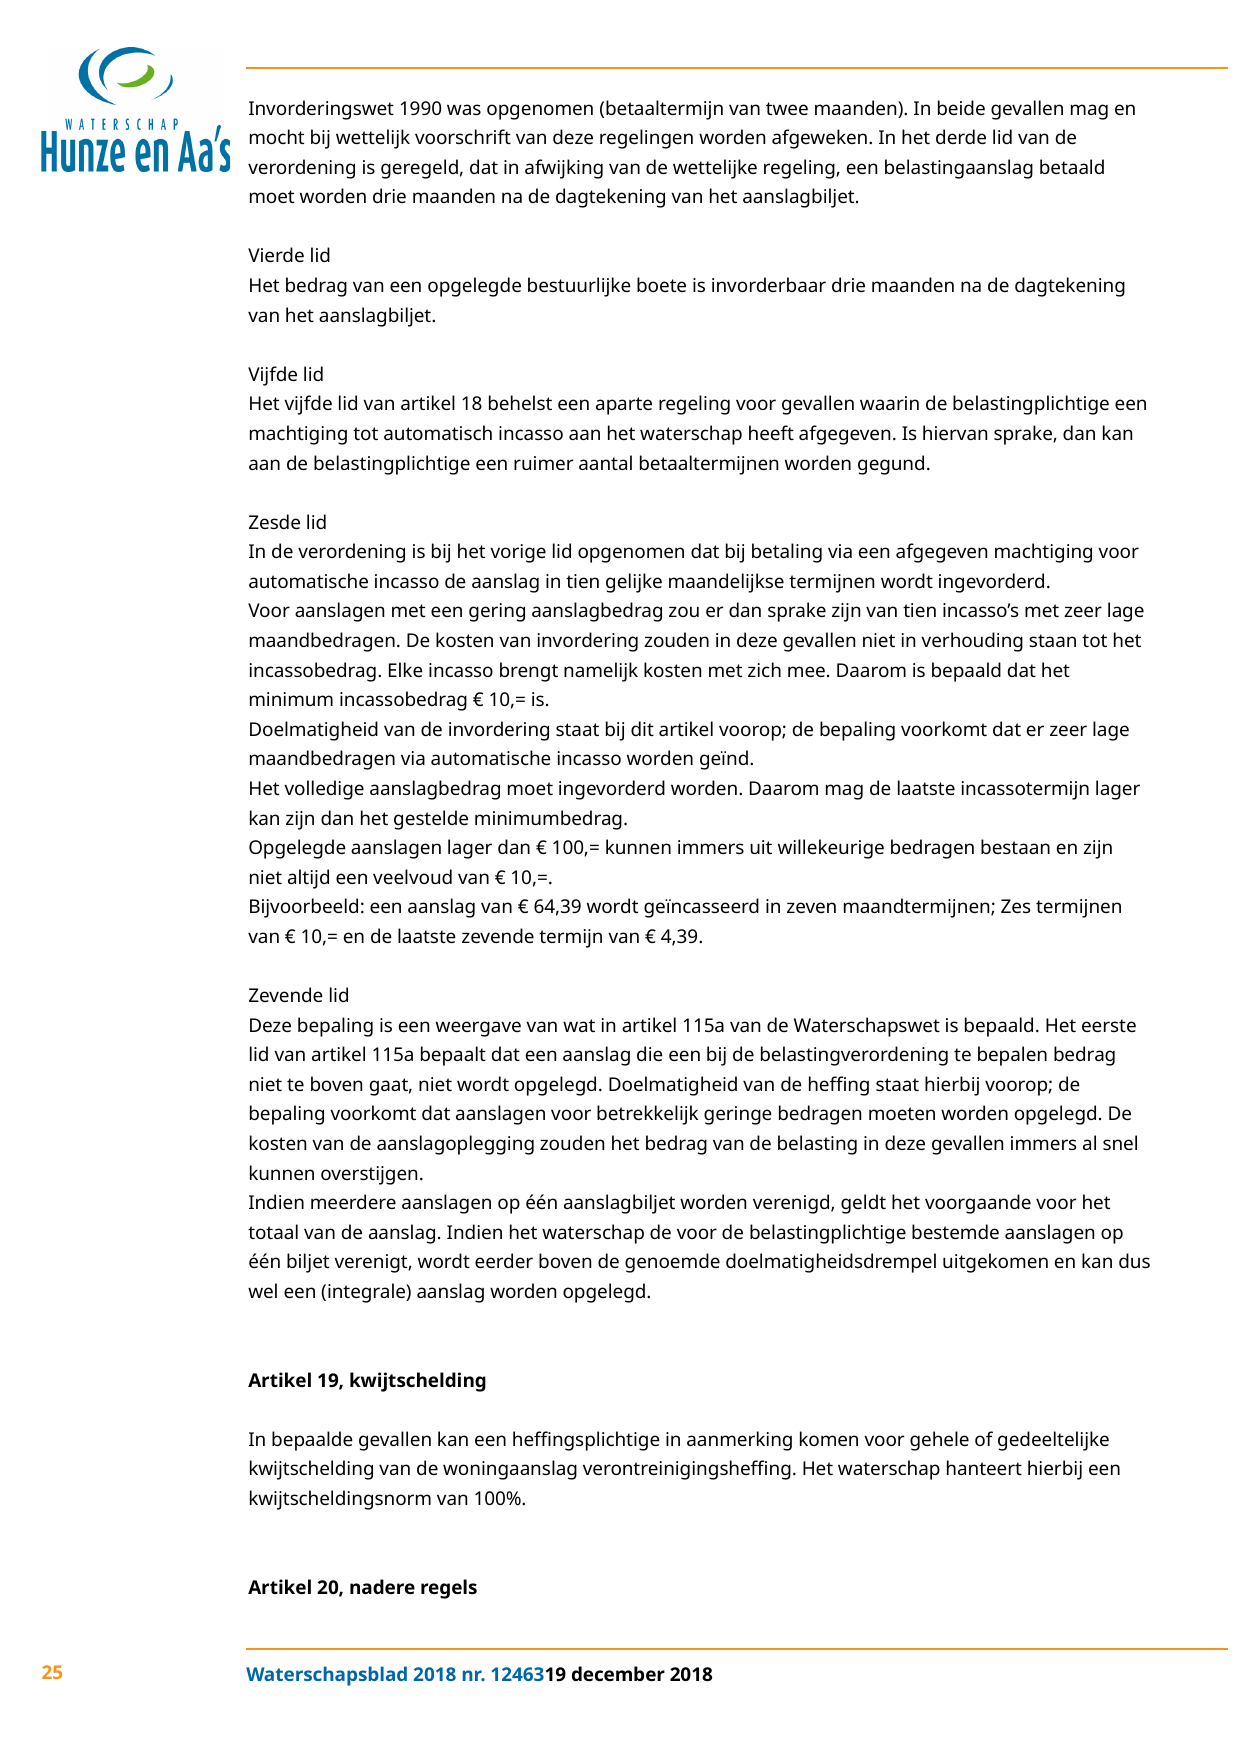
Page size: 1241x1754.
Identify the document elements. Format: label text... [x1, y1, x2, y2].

text Voor aanslagen met een gering aanslagbedrag zou er dan sprake zijn van tien incasso’s met zeer lage maandbedragen. De kosten van invordering zouden in deze gevallen niet in verhouding staan tot het incassobedrag. Elke incasso brengt namelijk kosten met zich mee. Daarom is bepaald dat het minimum incassobedrag € 10,= is. [248, 598, 1152, 712]
text Zesde lid [248, 509, 1152, 535]
text Het vijfde lid van artikel 18 behelst een aparte regeling voor gevallen waarin de belastingplichtige een machtiging tot automatisch incasso aan het waterschap heeft afgegeven. Is hiervan sprake, dan kan aan de belastingplichtige een ruimer aantal betaaltermijnen worden gegund. [248, 391, 1152, 476]
picture [226, 145, 231, 156]
picture [47, 154, 51, 172]
text In de verordening is bij het vorige lid opgenomen dat bij betaling via een afgegeven machtiging voor automatische incasso de aanslag in tien gelijke maandelijkse termijnen wordt ingevorderd. [248, 538, 1152, 594]
text Zevende lid [248, 982, 1152, 1008]
text Bijvoorbeeld: een aanslag van € 64,39 wordt geïncasseerd in zeven maandtermijnen; Zes termijnen van € 10,= en de laatste zevende termijn van € 4,39. [248, 893, 1152, 949]
text Vierde lid [248, 243, 1152, 268]
text Artikel 19, kwijtschelding [248, 1367, 1152, 1393]
text Deze bepaling is een weergave van wat in artikel 115a van de Waterschapswet is bepaald. Het eerste lid van artikel 115a bepaalt dat een aanslag die een bij de belastingverordening te bepalen bedrag niet te boven gaat, niet wordt opgelegd. Doelmatigheid van de heffing staat hierbij voorop; de bepaling voorkomt dat aanslagen voor betrekkelijk geringe bedragen moeten worden opgelegd. De kosten van de aanslagoplegging zouden het bedrag van de belasting in deze gevallen immers al snel kunnen overstijgen. [248, 1012, 1152, 1186]
picture [41, 47, 231, 172]
text Doelmatigheid van de invordering staat bij dit artikel voorop; de bepaling voorkomt dat er zeer lage maandbedragen via automatische incasso worden geïnd. [248, 716, 1152, 771]
text Opgelegde aanslagen lager dan € 100,= kunnen immers uit willekeurige bedragen bestaan en zijn niet altijd een veelvoud van € 10,=. [248, 834, 1152, 890]
text In bepaalde gevallen kan een heffingsplichtige in aanmerking komen voor gehele of gedeeltelijke kwijtschelding van de woningaanslag verontreinigingsheffing. Het waterschap hanteert hierbij een kwijtscheldingsnorm van 100%. [248, 1426, 1152, 1511]
text Het volledige aanslagbedrag moet ingevorderd worden. Daarom mag de laatste incassotermijn lager kan zijn dan het gestelde minimumbedrag. [248, 775, 1152, 831]
text Vijfde lid [248, 361, 1152, 387]
text Artikel 20, nadere regels [248, 1574, 1152, 1600]
picture [183, 163, 191, 172]
text Invorderingswet 1990 was opgenomen (betaaltermijn van twee maanden). In beide gevallen mag en mocht bij wettelijk voorschrift van deze regelingen worden afgeweken. In het derde lid van de verordening is geregeld, dat in afwijking van de wettelijke regeling, een belastingaanslag betaald moet worden drie maanden na de dagtekening van het aanslagbiljet. [248, 95, 1152, 209]
text Indien meerdere aanslagen op één aanslagbiljet worden verenigd, geldt het voorgaande voor het totaal van de aanslag. Indien het waterschap de voor de belastingplichtige bestemde aanslagen op één biljet verenigt, wordt eerder boven de genoemde doelmatigheidsdrempel uitgekomen en kan dus wel een (integrale) aanslag worden opgelegd. [248, 1189, 1152, 1304]
text Het bedrag van een opgelegde bestuurlijke boete is invorderbaar drie maanden na de dagtekening van het aanslagbiljet. [248, 272, 1152, 328]
